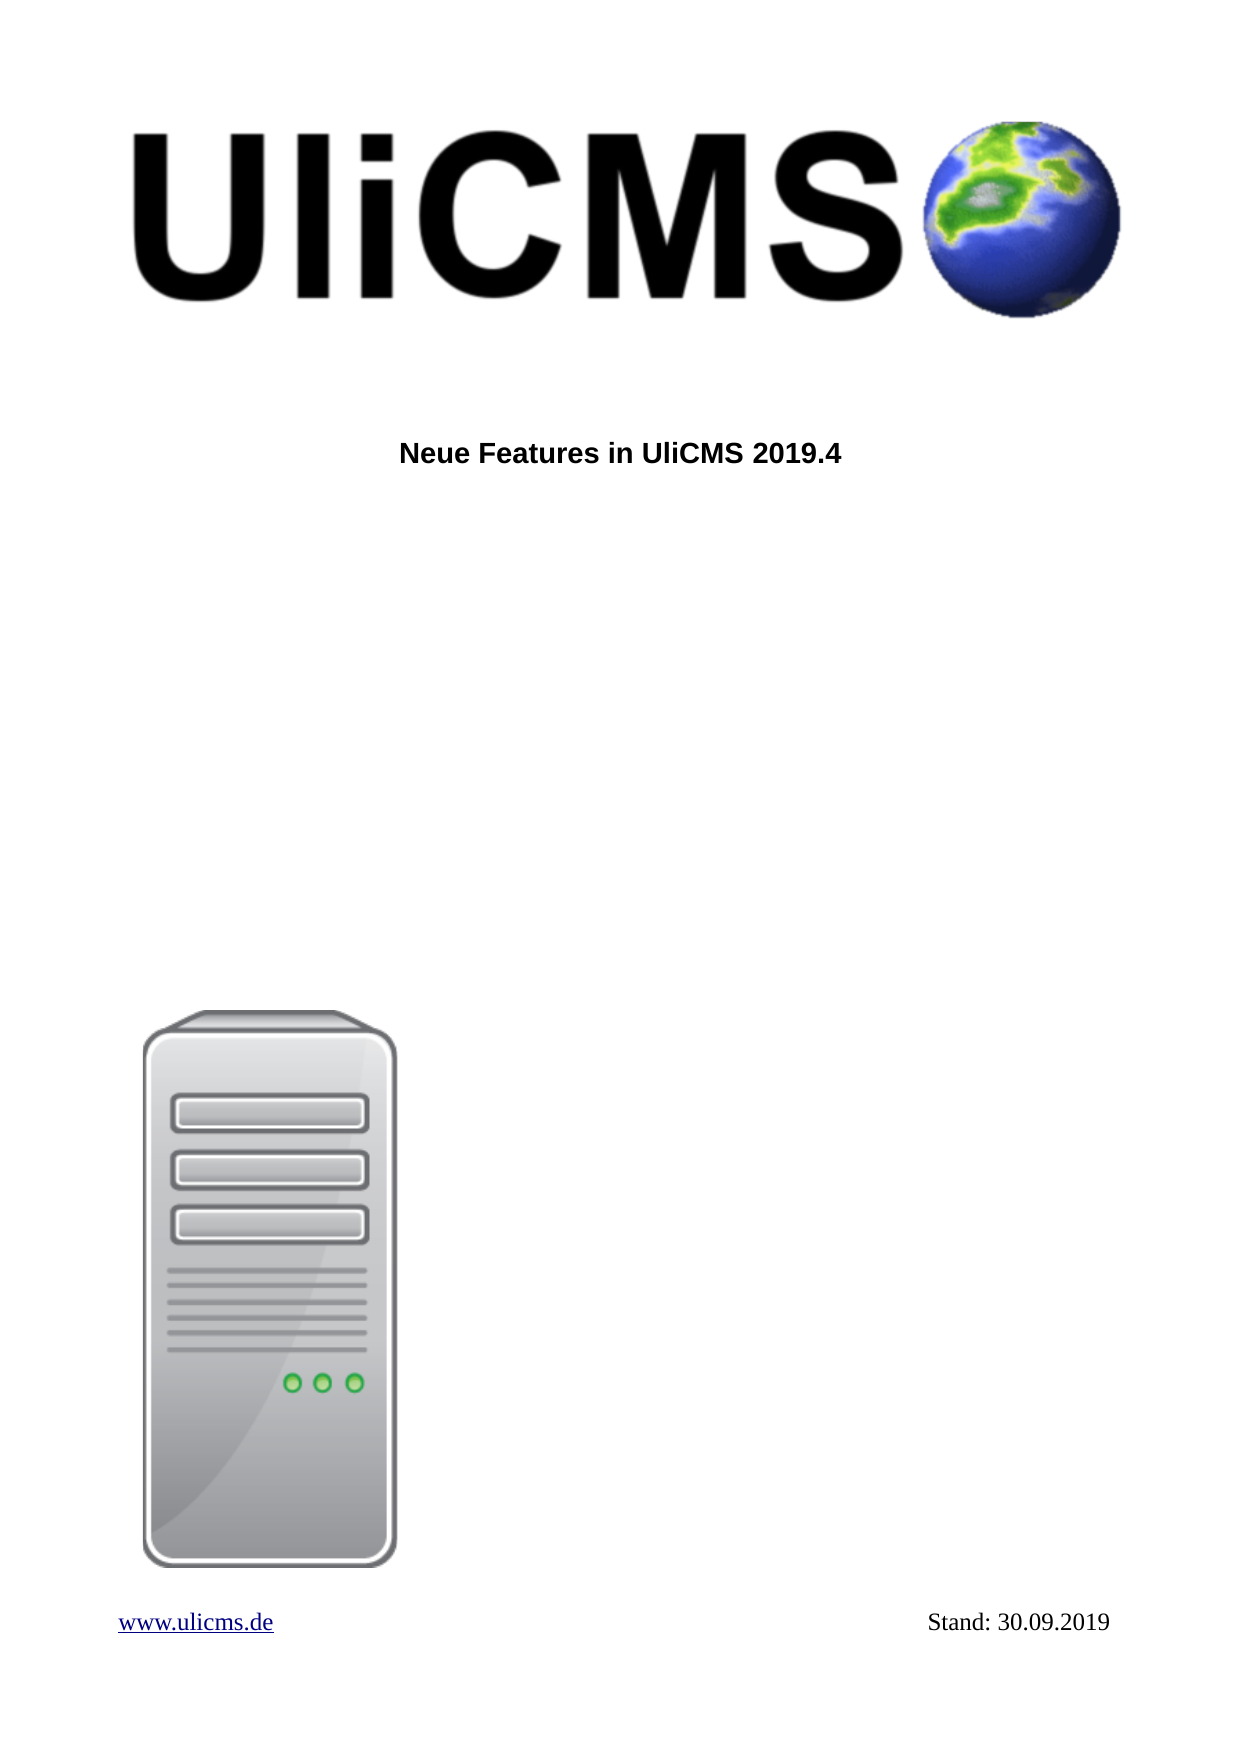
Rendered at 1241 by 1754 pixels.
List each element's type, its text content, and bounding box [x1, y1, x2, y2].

picture [142, 1010, 398, 1568]
picture [118, 118, 1123, 326]
subtitle Neue Features in UliCMS 2019.4 [118, 436, 1122, 470]
